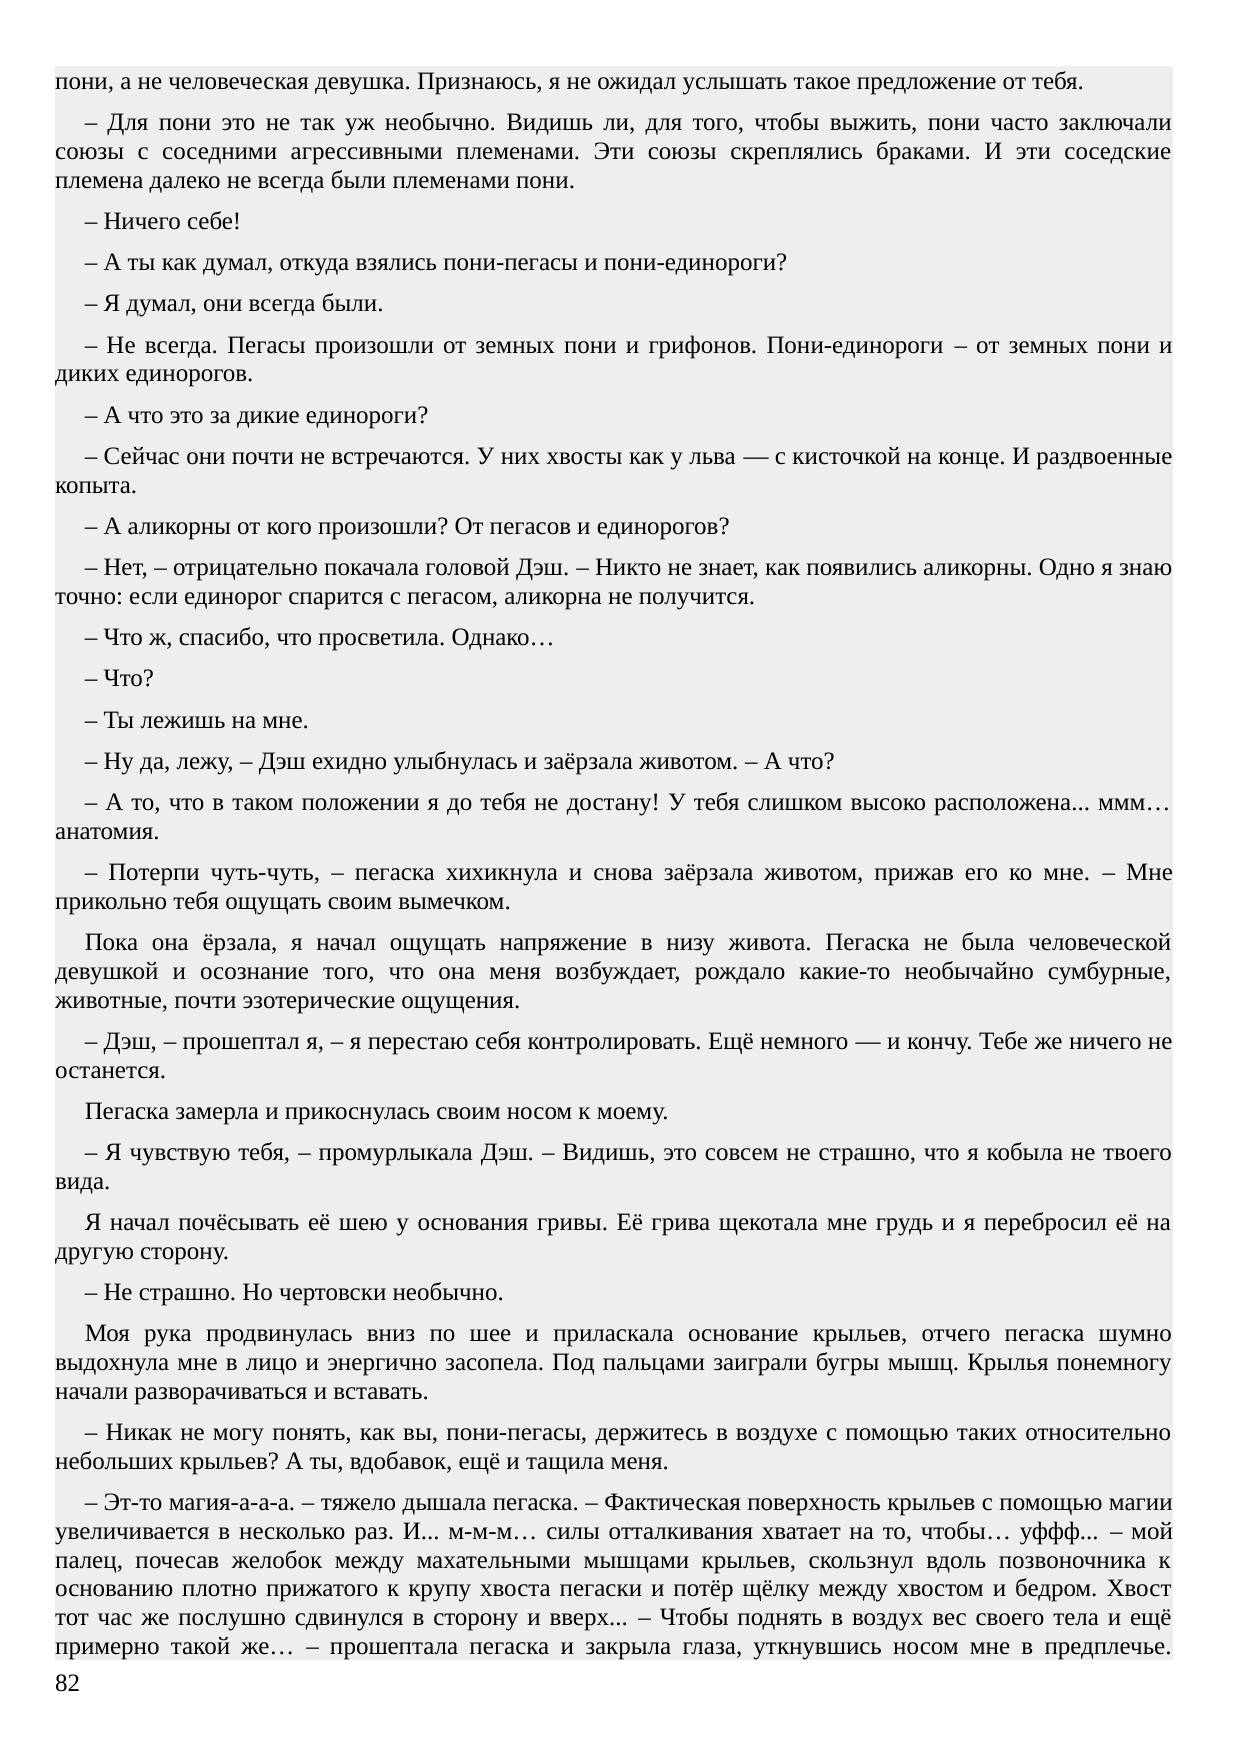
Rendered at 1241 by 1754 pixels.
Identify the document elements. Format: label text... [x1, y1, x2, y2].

text – Эт-то магия-а-а-а. – тяжело дышала пегаска. – Фактическая поверхность крыльев с помощью магии увеличивается в несколько раз. И... м-м-м… силы отталкивания хватает на то, чтобы… уффф... – мой палец, почесав желобок между махательными мышцами крыльев, скользнул вдоль позвоночника к основанию плотно прижатого к крупу хвоста пегаски и потёр щёлку между хвостом и бедром. Хвост тот час же послушно сдвинулся в сторону и вверх... – Чтобы поднять в воздух вес своего тела и ещё примерно такой же… – прошептала пегаска и закрыла глаза, уткнувшись носом мне в предплечье. [55, 1487, 1173, 1660]
text – Ничего себе! [55, 206, 1173, 235]
text – Что? [55, 663, 1173, 692]
text – Никак не могу понять, как вы, пони-пегасы, держитесь в воздухе с помощью таких относительно небольших крыльев? А ты, вдобавок, ещё и тащила меня. [55, 1417, 1173, 1475]
text пони, а не человеческая девушка. Признаюсь, я не ожидал услышать такое предложение от тебя. [55, 66, 1173, 95]
text Я начал почёсывать её шею у основания гривы. Её грива щекотала мне грудь и я перебросил её на другую сторону. [55, 1207, 1173, 1265]
text – Сейчас они почти не встречаются. У них хвосты как у льва — с кисточкой на конце. И раздвоенные копыта. [55, 441, 1173, 498]
text – Не всегда. Пегасы произошли от земных пони и грифонов. Пони-единороги – от земных пони и диких единорогов. [55, 330, 1173, 387]
text – Ты лежишь на мне. [55, 705, 1173, 733]
text – Нет, – отрицательно покачала головой Дэш. – Никто не знает, как появились аликорны. Одно я знаю точно: если единорог спарится с пегасом, аликорна не получится. [55, 552, 1173, 610]
text – А что это за дикие единороги? [55, 400, 1173, 428]
text – А ты как думал, откуда взялись пони-пегасы и пони-единороги? [55, 247, 1173, 276]
text – Что ж, спасибо, что просветила. Однако… [55, 622, 1173, 651]
text – Я думал, они всегда были. [55, 288, 1173, 317]
text Пегаска замерла и прикоснулась своим носом к моему. [55, 1096, 1173, 1125]
text – Не страшно. Но чертовски необычно. [55, 1277, 1173, 1306]
text – Для пони это не так уж необычно. Видишь ли, для того, чтобы выжить, пони часто заключали союзы с соседними агрессивными племенами. Эти союзы скреплялись браками. И эти соседские племена далеко не всегда были племенами пони. [55, 107, 1173, 193]
text – Я чувствую тебя, – промурлыкала Дэш. – Видишь, это совсем не страшно, что я кобыла не твоего вида. [55, 1137, 1173, 1195]
text Моя рука продвинулась вниз по шее и приласкала основание крыльев, отчего пегаска шумно выдохнула мне в лицо и энергично засопела. Под пальцами заиграли бугры мышц. Крылья понемногу начали разворачиваться и вставать. [55, 1318, 1173, 1405]
text – Ну да, лежу, – Дэш ехидно улыбнулась и заёрзала животом. – А что? [55, 746, 1173, 775]
text – Дэш, – прошептал я, – я перестаю себя контролировать. Ещё немного — и кончу. Тебе же ничего не останется. [55, 1026, 1173, 1083]
text Пока она ёрзала, я начал ощущать напряжение в низу живота. Пегаска не была человеческой девушкой и осознание того, что она меня возбуждает, рождало какие-то необычайно сумбурные, животные, почти эзотерические ощущения. [55, 927, 1173, 1013]
text – Потерпи чуть-чуть, – пегаска хихикнула и снова заёрзала животом, прижав его ко мне. – Мне прикольно тебя ощущать своим вымечком. [55, 857, 1173, 915]
text – А то, что в таком положении я до тебя не достану! У тебя слишком высоко расположена... ммм… анатомия. [55, 787, 1173, 845]
text – А аликорны от кого произошли? От пегасов и единорогов? [55, 511, 1173, 540]
